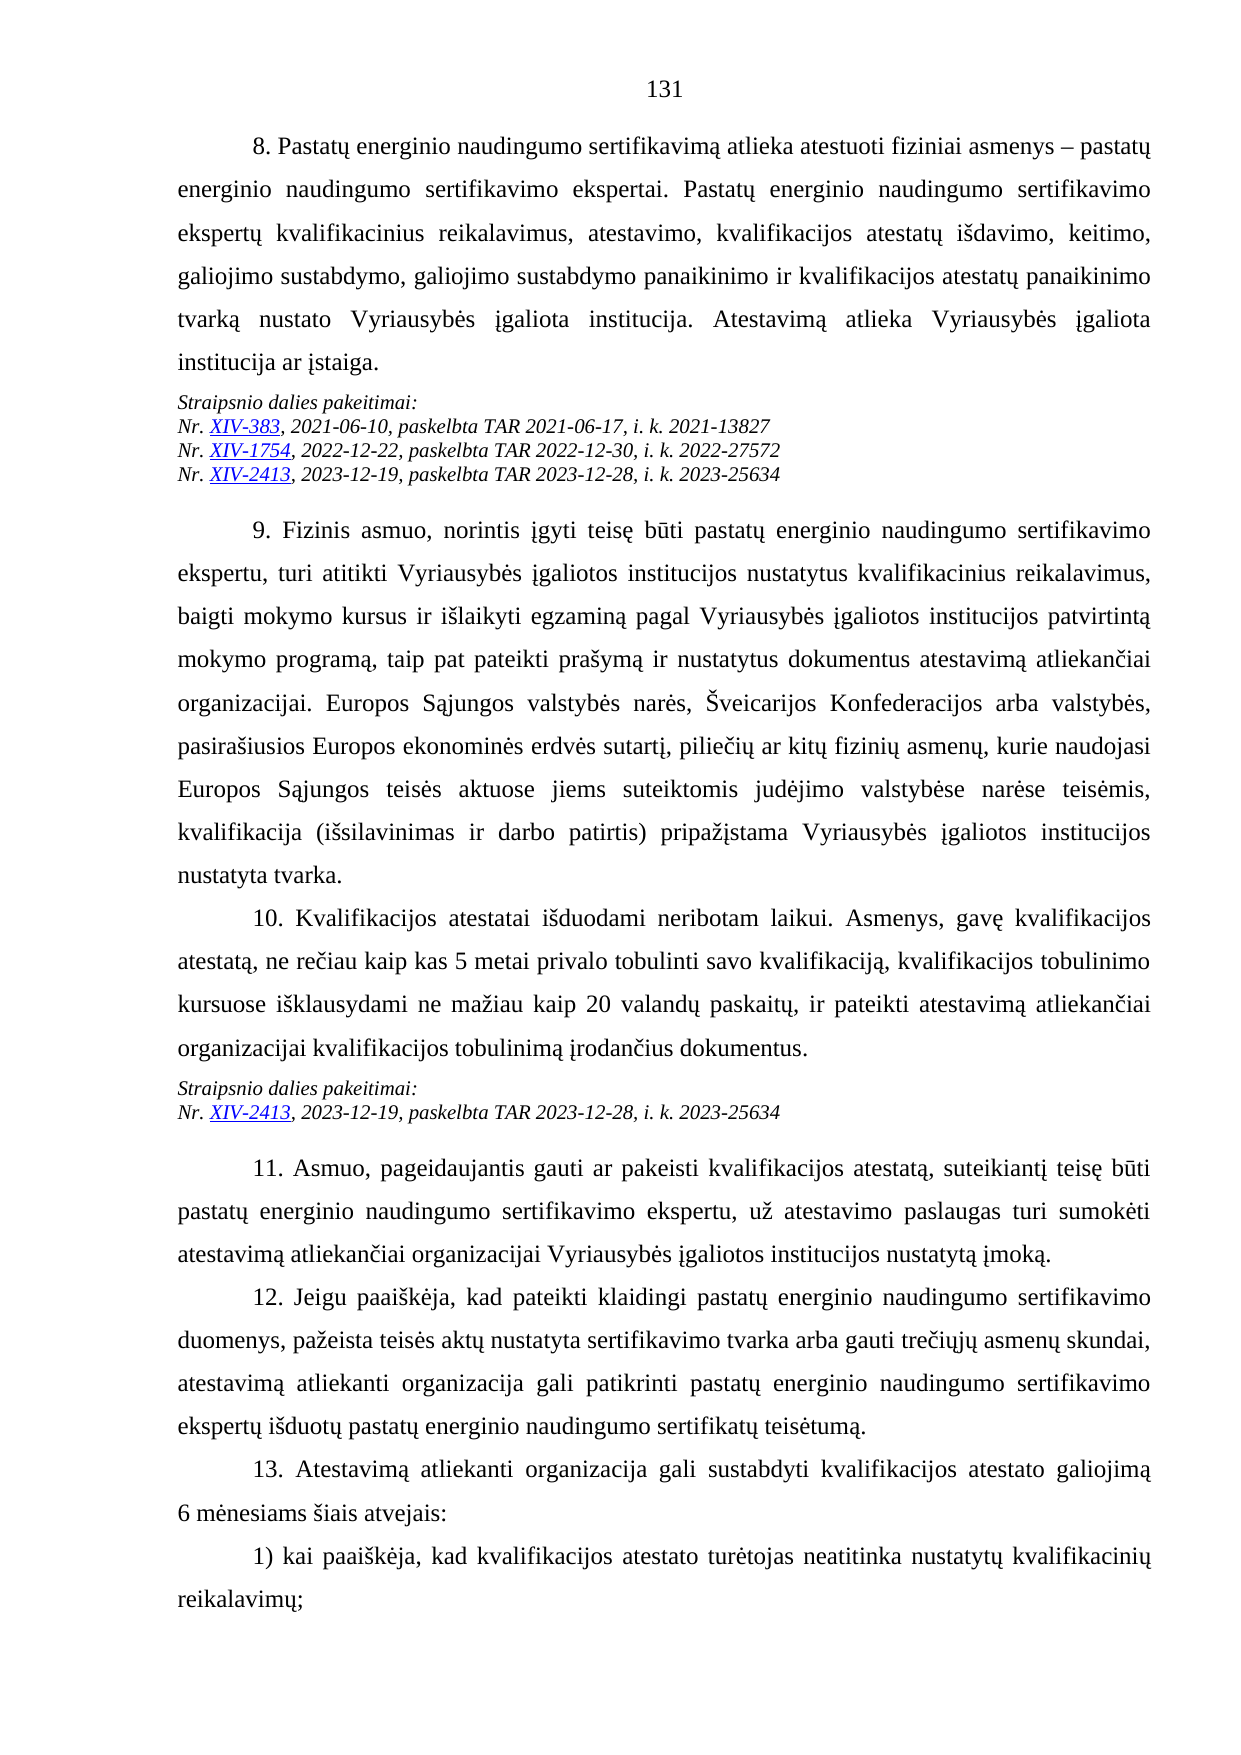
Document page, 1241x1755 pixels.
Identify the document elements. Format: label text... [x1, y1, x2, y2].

text Straipsnio dalies pakeitimai: [177, 390, 1152, 414]
text Nr. XIV-1754, 2022-12-22, paskelbta TAR 2022-12-30, i. k. 2022-27572 [177, 438, 1152, 462]
text 11. Asmuo, pageidaujantis gauti ar pakeisti kvalifikacijos atestatą, suteikiantį teisę būti pastatų energinio naudingumo sertifikavimo ekspertu, už atestavimo paslaugas turi sumokėti atestavimą atliekančiai organizacijai Vyriausybės įgaliotos institucijos nustatytą įmoką. [177, 1153, 1152, 1268]
text Nr. XIV-2413, 2023-12-19, paskelbta TAR 2023-12-28, i. k. 2023-25634 [177, 462, 1152, 486]
text 10. Kvalifikacijos atestatai išduodami neribotam laikui. Asmenys, gavę kvalifikacijos atestatą, ne rečiau kaip kas 5 metai privalo tobulinti savo kvalifikaciją, kvalifikacijos tobulinimo kursuose išklausydami ne mažiau kaip 20 valandų paskaitų, ir pateikti atestavimą atliekančiai organizacijai kvalifikacijos tobulinimą įrodančius dokumentus. [177, 903, 1152, 1061]
text 13. Atestavimą atliekanti organizacija gali sustabdyti kvalifikacijos atestato galiojimą 6 mėnesiams šiais atvejais: [177, 1454, 1152, 1526]
text 8. Pastatų energinio naudingumo sertifikavimą atlieka atestuoti fiziniai asmenys – pastatų energinio naudingumo sertifikavimo ekspertai. Pastatų energinio naudingumo sertifikavimo ekspertų kvalifikacinius reikalavimus, atestavimo, kvalifikacijos atestatų išdavimo, keitimo, galiojimo sustabdymo, galiojimo sustabdymo panaikinimo ir kvalifikacijos atestatų panaikinimo tvarką nustato Vyriausybės įgaliota institucija. Atestavimą atlieka Vyriausybės įgaliota institucija ar įstaiga. [177, 131, 1152, 376]
text Nr. XIV-2413, 2023-12-19, paskelbta TAR 2023-12-28, i. k. 2023-25634 [177, 1100, 1152, 1124]
text Nr. XIV-383, 2021-06-10, paskelbta TAR 2021-06-17, i. k. 2021-13827 [177, 414, 1152, 438]
text 12. Jeigu paaiškėja, kad pateikti klaidingi pastatų energinio naudingumo sertifikavimo duomenys, pažeista teisės aktų nustatyta sertifikavimo tvarka arba gauti trečiųjų asmenų skundai, atestavimą atliekanti organizacija gali patikrinti pastatų energinio naudingumo sertifikavimo ekspertų išduotų pastatų energinio naudingumo sertifikatų teisėtumą. [177, 1282, 1152, 1440]
text 9. Fizinis asmuo, norintis įgyti teisę būti pastatų energinio naudingumo sertifikavimo ekspertu, turi atitikti Vyriausybės įgaliotos institucijos nustatytus kvalifikacinius reikalavimus, baigti mokymo kursus ir išlaikyti egzaminą pagal Vyriausybės įgaliotos institucijos patvirtintą mokymo programą, taip pat pateikti prašymą ir nustatytus dokumentus atestavimą atliekančiai organizacijai. Europos Sąjungos valstybės narės, Šveicarijos Konfederacijos arba valstybės, pasirašiusios Europos ekonominės erdvės sutartį, piliečių ar kitų fizinių asmenų, kurie naudojasi Europos Sąjungos teisės aktuose jiems suteiktomis judėjimo valstybėse narėse teisėmis, kvalifikacija (išsilavinimas ir darbo patirtis) pripažįstama Vyriausybės įgaliotos institucijos nustatyta tvarka. [177, 515, 1152, 889]
text 1) kai paaiškėja, kad kvalifikacijos atestato turėtojas neatitinka nustatytų kvalifikacinių reikalavimų; [177, 1541, 1152, 1613]
text Straipsnio dalies pakeitimai: [177, 1076, 1152, 1100]
